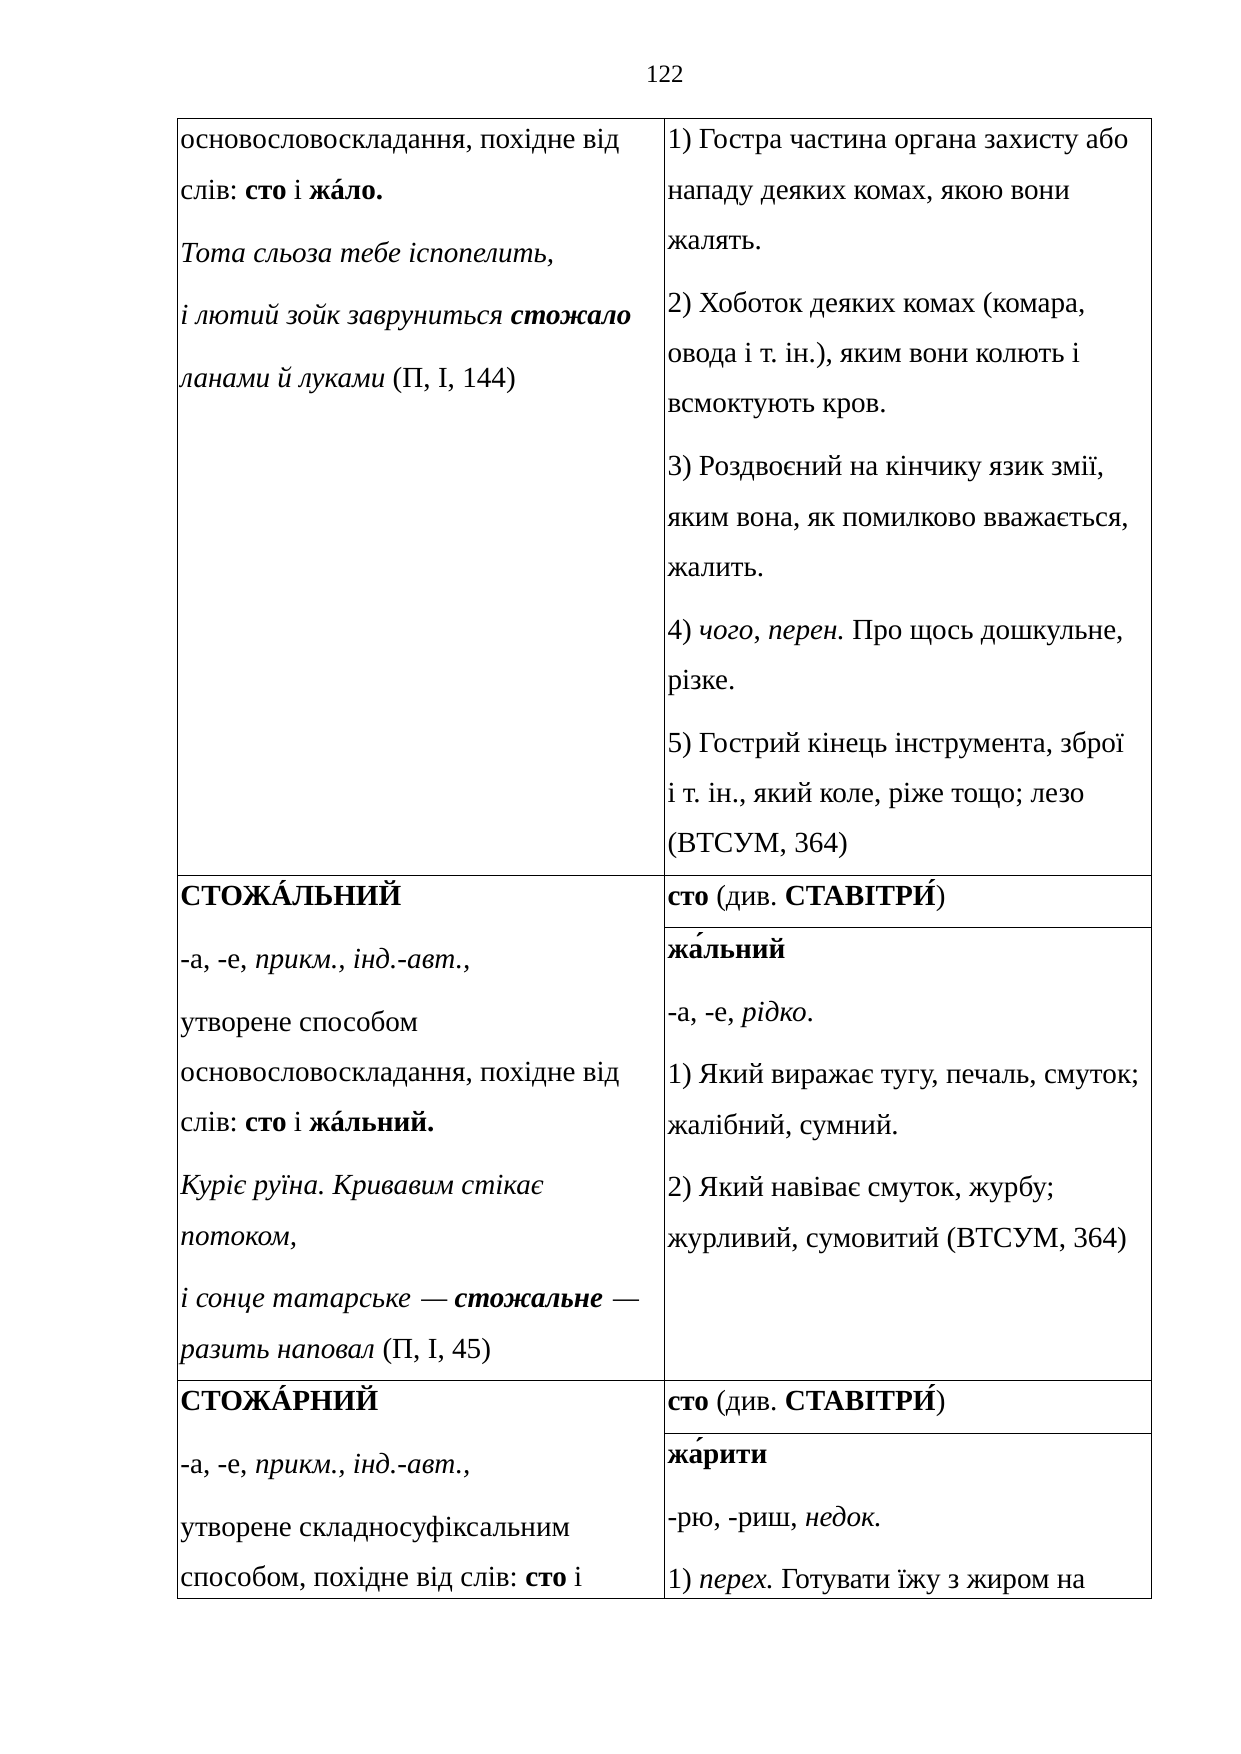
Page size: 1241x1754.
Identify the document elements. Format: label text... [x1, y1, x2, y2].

table_cell основословоскладання, похідне від слів: сто і жáло. Тота сльоза тебе іспопелить, і лютий зойк завруниться стожало ланами й луками (П, І, 144) [178, 119, 664, 875]
table_cell жа́рити -рю, -риш, недок. 1) перех. Готувати їжу з жиром на [665, 1434, 1151, 1598]
table_cell сто (див. СТАВІТРИ́) [665, 876, 1151, 927]
table_cell СТОЖÁЛЬНИЙ -а, -е, прикм., інд.-авт., утворене способом основословоскладання, похідне від слів: сто і жáльний. Куріє руїна. Кривавим стікає потоком, і сонце татарське — стожальне — разить наповал (П, І, 45) [178, 876, 664, 1380]
table_cell сто (див. СТАВІТРИ́) [665, 1381, 1151, 1432]
table_cell жа́льний -а, -е, рідко. 1) Який виражає тугу, печаль, смуток; жалібний, сумний. 2) Який навіває смуток, журбу; журливий, сумовитий (ВТСУМ, 364) [665, 928, 1151, 1380]
table_cell СТОЖÁРНИЙ -а, -е, прикм., інд.-авт., утворене складносуфіксальним способом, похідне від слів: сто і [178, 1381, 664, 1598]
table_cell 1) Гостра частина органа захисту або нападу деяких комах, якою вони жалять. 2) Хоботок деяких комах (комара, овода і т. ін.), яким вони колють і всмоктують кров. 3) Роздвоєний на кінчику язик змії, яким вона, як помилково вважається, жалить. 4) чого, перен. Про щось дошкульне, різке. 5) Гострий кінець інструмента, зброї і т. ін., який коле, ріже тощо; лезо (ВТСУМ, 364) [665, 119, 1151, 875]
